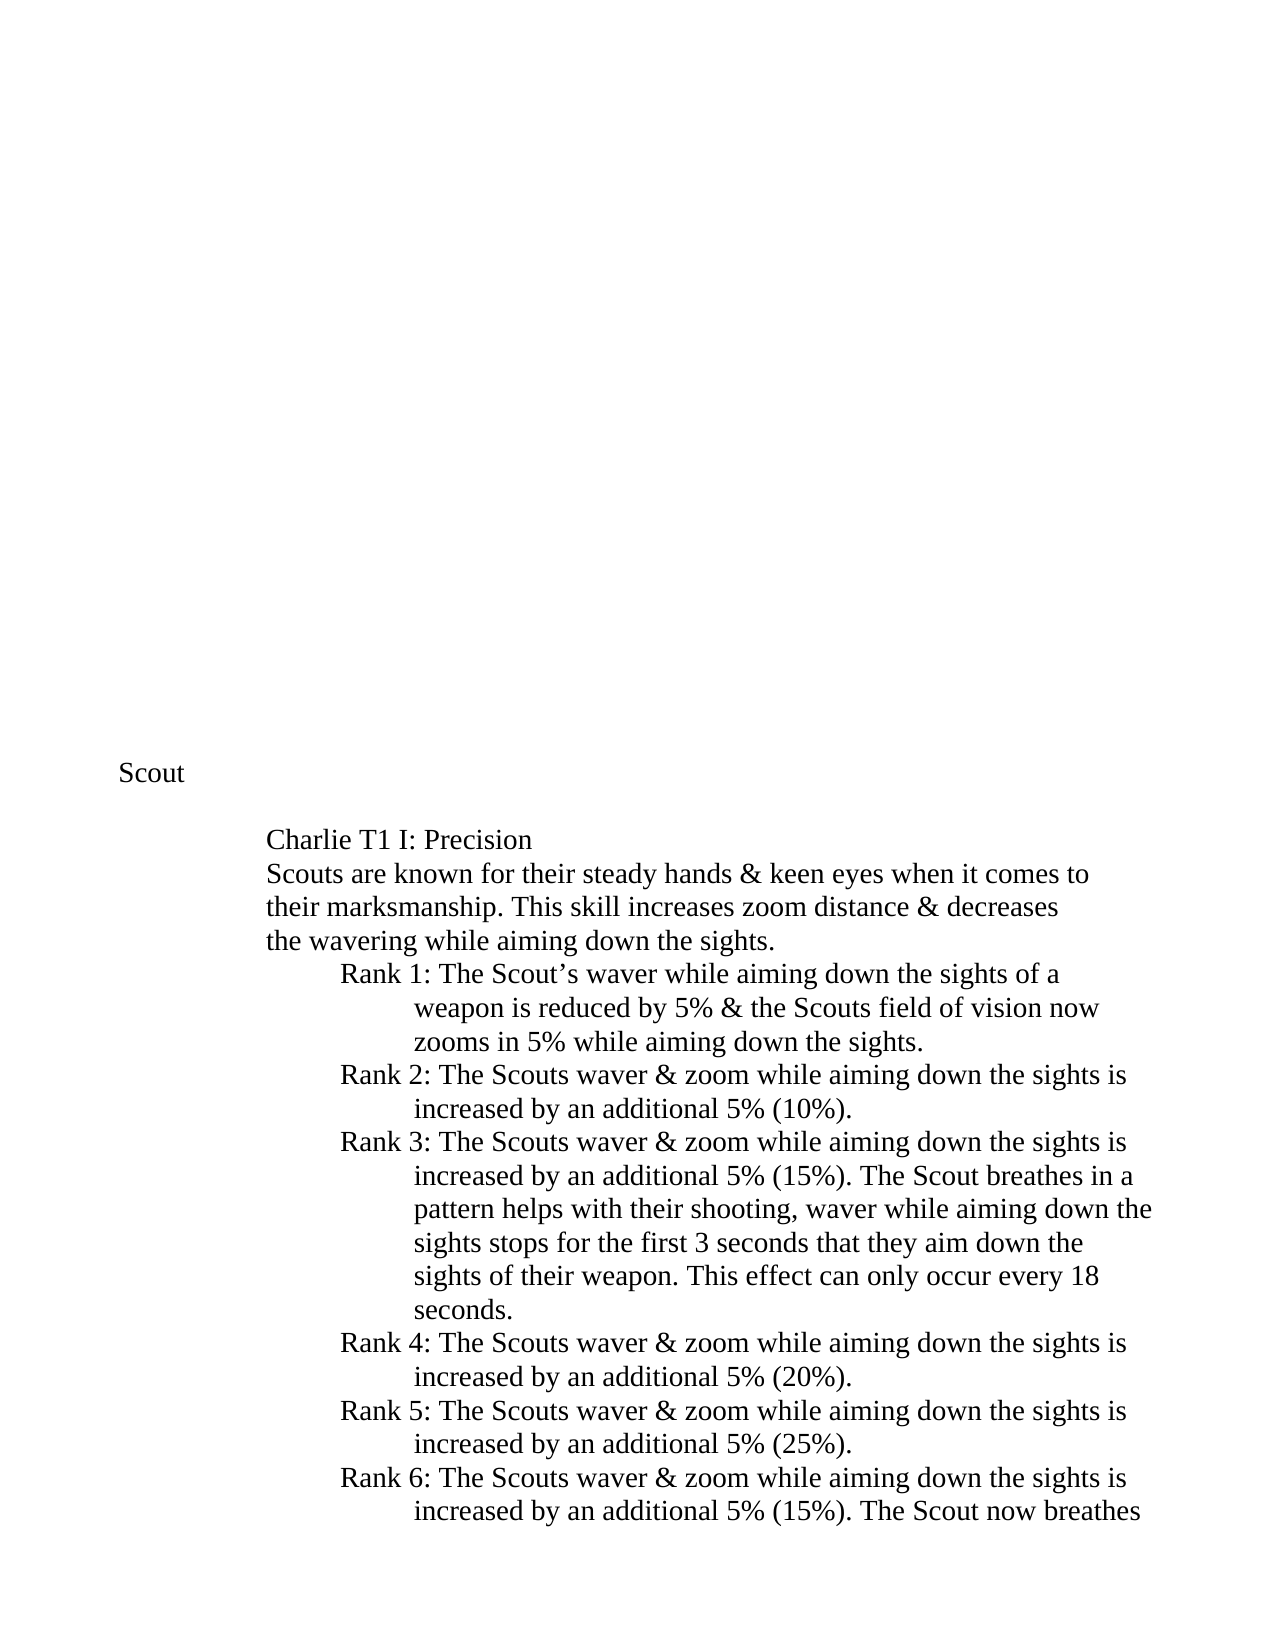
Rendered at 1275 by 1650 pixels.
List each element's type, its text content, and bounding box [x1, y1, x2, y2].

text Charlie T1 I: Precision [118, 822, 1157, 856]
text Rank 1: The Scout’s waver while aiming down the sights of a weapon is reduced by 5% & the Scouts field of vision now zooms in 5% while aiming down the sights. [118, 957, 1157, 1057]
text Rank 6: The Scouts waver & zoom while aiming down the sights is increased by an additional 5% (15%). The Scout now breathes [118, 1460, 1157, 1527]
text Scouts are known for their steady hands & keen eyes when it comes to their marksmanship. This skill increases zoom distance & decreases the wavering while aiming down the sights. [118, 856, 1157, 957]
text Rank 2: The Scouts waver & zoom while aiming down the sights is increased by an additional 5% (10%). [118, 1057, 1157, 1124]
text Rank 3: The Scouts waver & zoom while aiming down the sights is increased by an additional 5% (15%). The Scout breathes in a pattern helps with their shooting, waver while aiming down the sights stops for the first 3 seconds that they aim down the sights of their weapon. This effect can only occur every 18 seconds. [118, 1124, 1157, 1326]
text Rank 4: The Scouts waver & zoom while aiming down the sights is increased by an additional 5% (20%). [118, 1326, 1157, 1393]
text Rank 5: The Scouts waver & zoom while aiming down the sights is increased by an additional 5% (25%). [118, 1393, 1157, 1460]
text Scout [118, 755, 1157, 789]
